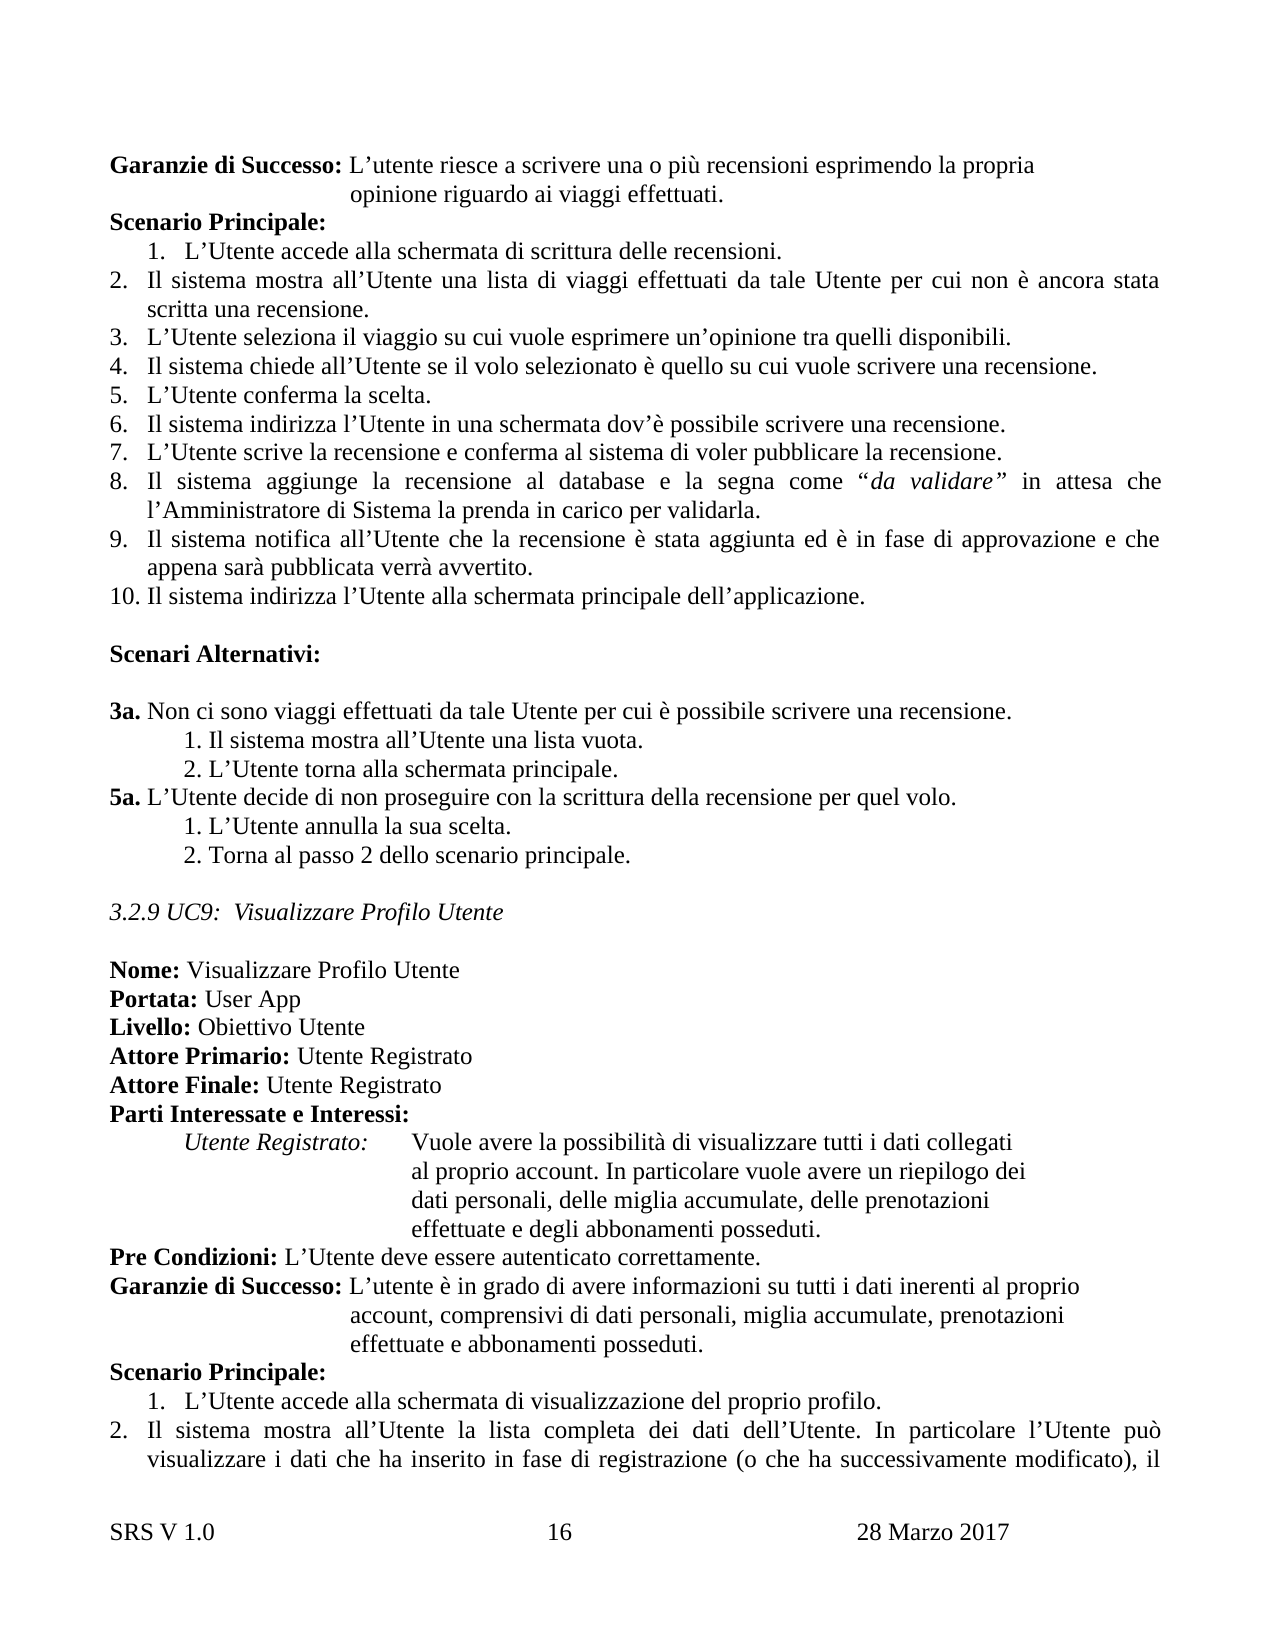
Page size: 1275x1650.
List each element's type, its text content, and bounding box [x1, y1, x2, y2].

list L’Utente accede alla schermata di visualizzazione del proprio profilo. [147, 1386, 1162, 1415]
list Il sistema mostra all’Utente una lista di viaggi effettuati da tale Utente per cui non è ancora stata scritta una recensione. [109, 265, 1162, 322]
list L’Utente scrive la recensione e conferma al sistema di voler pubblicare la recensione. [109, 437, 1162, 466]
list Il sistema indirizza l’Utente in una schermata dov’è possibile scrivere una recensione. [109, 409, 1162, 437]
text 3a. Non ci sono viaggi effettuati da tale Utente per cui è possibile scrivere una recensione. [109, 696, 1162, 725]
text Garanzie di Successo: L’utente riesce a scrivere una o più recensioni esprimendo la propria opinione riguardo ai viaggi effettuati. [109, 150, 1162, 207]
text Scenario Principale: [109, 207, 1162, 236]
text al proprio account. In particolare vuole avere un riepilogo dei dati personali, delle miglia accumulate, delle prenotazioni effettuate e degli abbonamenti posseduti. [109, 1156, 1162, 1242]
text 3.2.9 UC9: Visualizzare Profilo Utente [109, 897, 1162, 926]
text Parti Interessate e Interessi: [109, 1099, 1162, 1127]
text Livello: Obiettivo Utente [109, 1012, 1162, 1041]
text 5a. L’Utente decide di non proseguire con la scrittura della recensione per quel volo. [109, 782, 1162, 811]
text Scenario Principale: [109, 1357, 1162, 1386]
text Pre Condizioni: L’Utente deve essere autenticato correttamente. [109, 1242, 1162, 1271]
list Il sistema notifica all’Utente che la recensione è stata aggiunta ed è in fase di approvazione e che appena sarà pubblicata verrà avvertito. [109, 524, 1162, 581]
text 1. L’Utente annulla la sua scelta. [109, 811, 1162, 840]
text Utente Registrato: Vuole avere la possibilità di visualizzare tutti i dati collegati [109, 1127, 1162, 1156]
text Nome: Visualizzare Profilo Utente [109, 955, 1162, 984]
list Il sistema chiede all’Utente se il volo selezionato è quello su cui vuole scrivere una recensione. [109, 351, 1162, 380]
list L’Utente conferma la scelta. [109, 380, 1162, 409]
text 2. L’Utente torna alla schermata principale. [109, 754, 1162, 782]
text Portata: User App [109, 984, 1162, 1012]
text Garanzie di Successo: L’utente è in grado di avere informazioni su tutti i dati inerenti al proprio account, comprensivi di dati personali, miglia accumulate, prenotazioni effettuate e abbonamenti posseduti. [109, 1271, 1162, 1357]
list L’Utente seleziona il viaggio su cui vuole esprimere un’opinione tra quelli disponibili. [109, 322, 1162, 351]
text Scenari Alternativi: [109, 639, 1162, 667]
text 2. Torna al passo 2 dello scenario principale. [109, 840, 1162, 869]
list L’Utente accede alla schermata di scrittura delle recensioni. [147, 236, 1162, 265]
list Il sistema aggiunge la recensione al database e la segna come “da validare” in attesa che l’Amministratore di Sistema la prenda in carico per validarla. [109, 466, 1162, 524]
list Il sistema indirizza l’Utente alla schermata principale dell’applicazione. [109, 581, 1162, 610]
text Attore Finale: Utente Registrato [109, 1070, 1162, 1099]
list Il sistema mostra all’Utente la lista completa dei dati dell’Utente. In particolare l’Utente può visualizzare i dati che ha inserito in fase di registrazione (o che ha successivamente modificato), il [109, 1415, 1162, 1472]
text Attore Primario: Utente Registrato [109, 1041, 1162, 1070]
text 1. Il sistema mostra all’Utente una lista vuota. [109, 725, 1162, 754]
